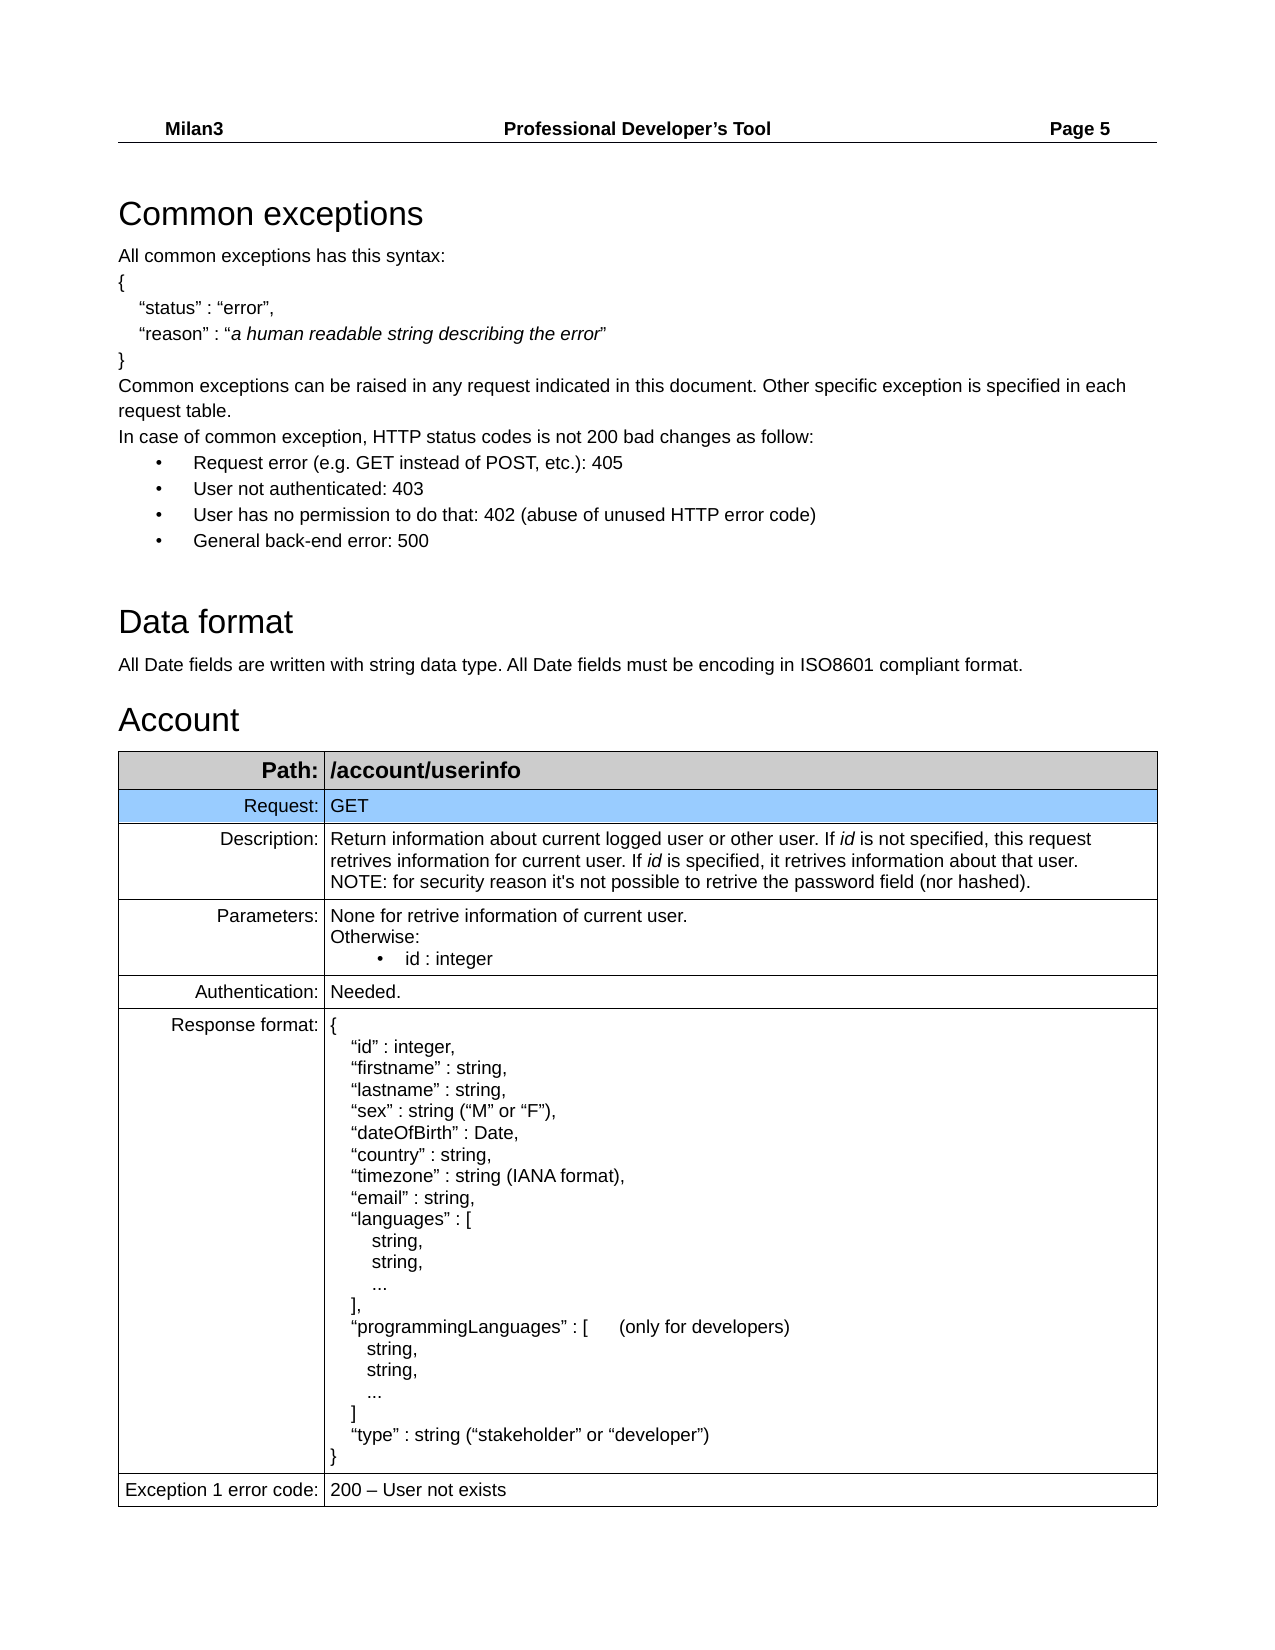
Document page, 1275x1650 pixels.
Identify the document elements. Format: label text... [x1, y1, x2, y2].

text All common exceptions has this syntax: [118, 245, 1157, 267]
table_header /account/userinfo [325, 752, 1157, 789]
text “status” : “error”, [118, 297, 1157, 318]
subtitle Account [118, 700, 1157, 739]
table_cell Response format: [119, 1009, 324, 1472]
text All Date fields are written with string data type. All Date fields must be encoding in ISO8601 compliant format. [118, 653, 1157, 675]
table_cell Authentication: [119, 976, 324, 1008]
text In case of common exception, HTTP status codes is not 200 bad changes as follow: [118, 426, 1157, 448]
table_cell Return information about current logged user or other user. If id is not specified, this request retrives information for current user. If id is specified, it retrives information about that user. NOTE: for security reason it's not possible to retrive the password field (nor hashed). [325, 824, 1157, 899]
list General back-end error: 500 [156, 530, 1157, 551]
table_cell None for retrive information of current user. Otherwise: id : integer [325, 900, 1157, 975]
list Request error (e.g. GET instead of POST, etc.): 405 [156, 452, 1157, 474]
text “reason” : “a human readable string describing the error” [118, 323, 1157, 344]
text Common exceptions can be raised in any request indicated in this document. Other specific exception is specified in each request table. [118, 374, 1157, 422]
text { [118, 271, 1157, 293]
table_header Path: [119, 752, 324, 789]
table_cell GET [325, 790, 1157, 822]
table_cell Needed. [325, 976, 1157, 1008]
list User has no permission to do that: 402 (abuse of unused HTTP error code) [156, 504, 1157, 526]
table_cell { “id” : integer, “firstname” : string, “lastname” : string, “sex” : string (“M” or “F”), “dateOfBirth” : Date, “country” : string, “timezone” : string (IANA format), “email” : string, “languages” : [ string, string, ... ], “programmingLanguages” : [ (only for developers) string, string, ... ] “type” : string (“stakeholder” or “developer”) } [325, 1009, 1157, 1472]
table_cell Request: [119, 790, 324, 822]
list User not authenticated: 403 [156, 478, 1157, 499]
text } [118, 349, 1157, 370]
subtitle Common exceptions [118, 194, 1157, 233]
table_cell Description: [119, 824, 324, 899]
table_cell 200 – User not exists [325, 1474, 1157, 1506]
subtitle Data format [118, 602, 1157, 641]
table_cell Exception 1 error code: [119, 1474, 324, 1506]
table_cell Parameters: [119, 900, 324, 975]
